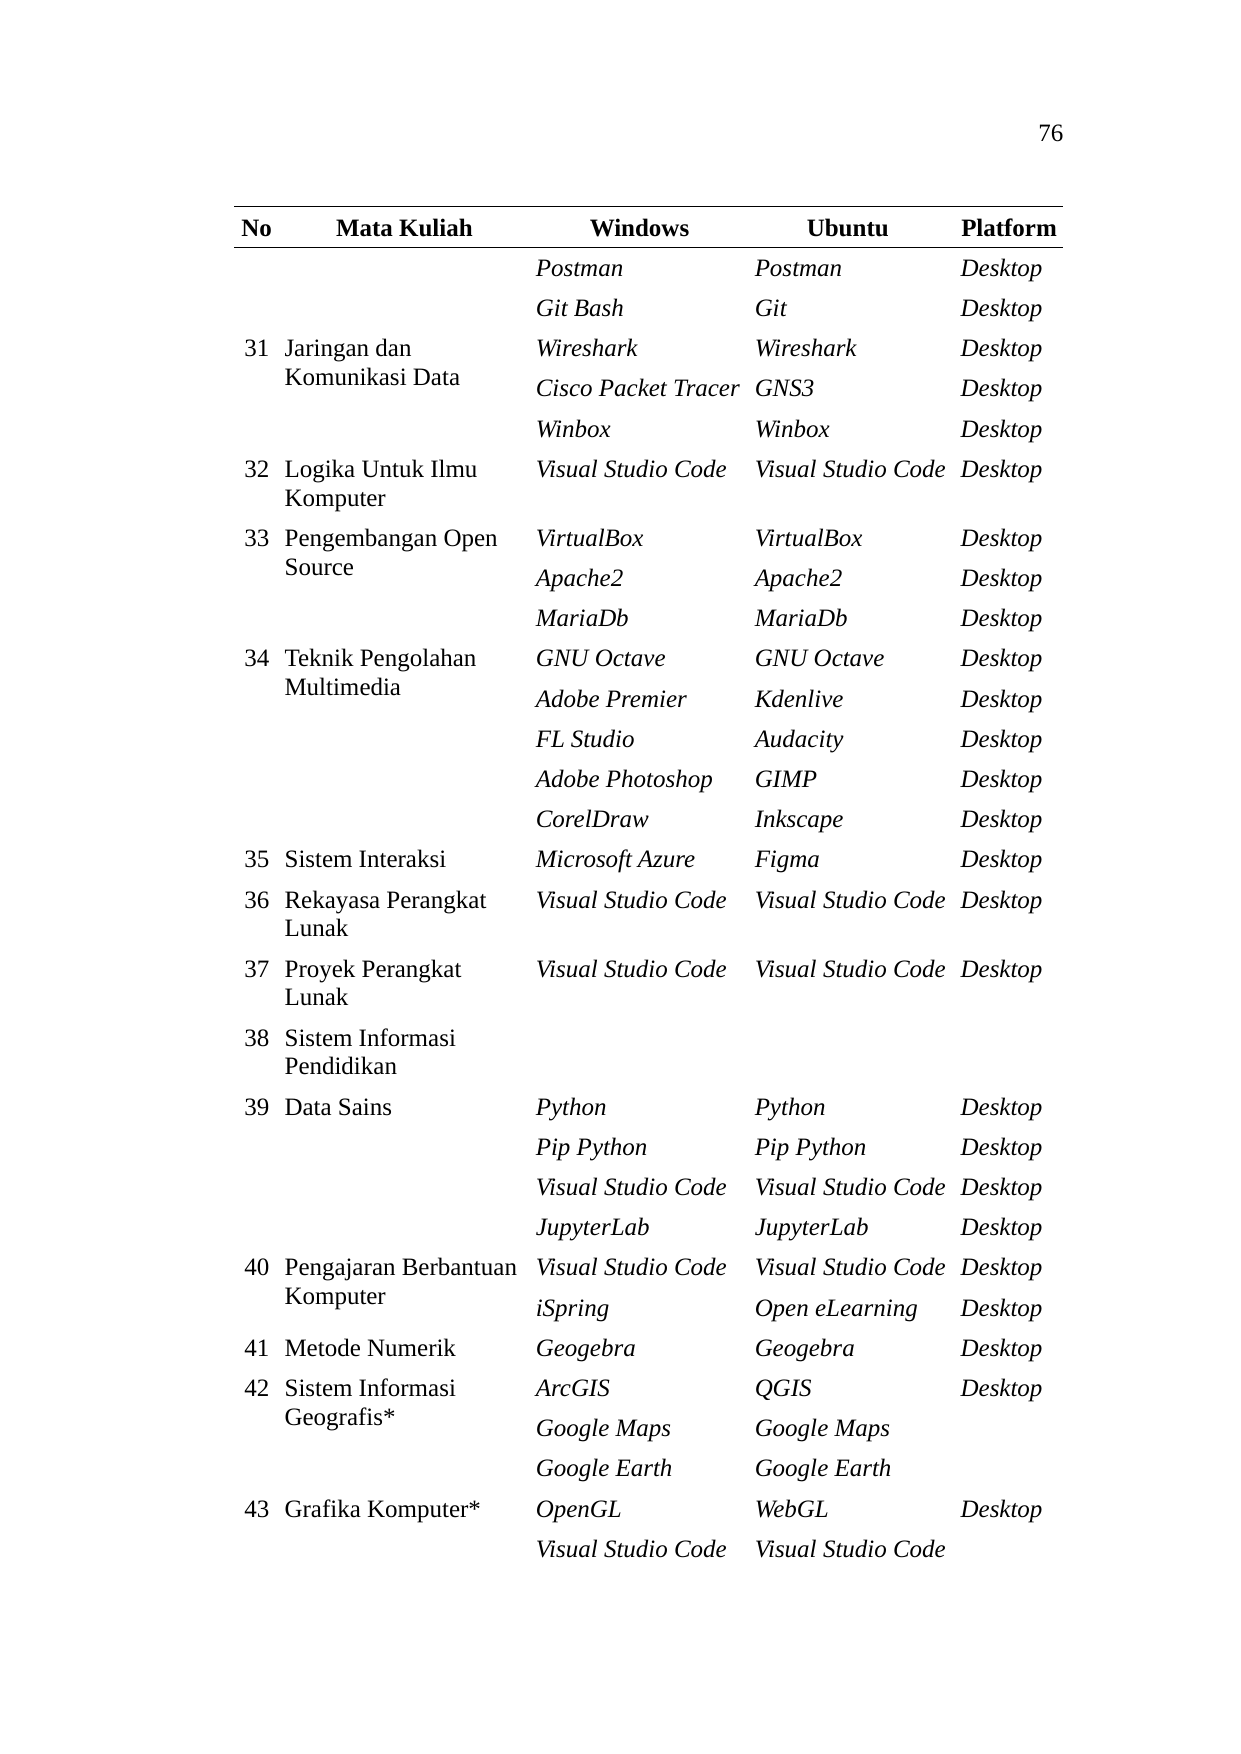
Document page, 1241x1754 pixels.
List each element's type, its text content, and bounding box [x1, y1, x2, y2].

table_cell Wireshark [530, 328, 749, 368]
table_cell Visual Studio Code [749, 1528, 954, 1568]
table_cell Desktop [955, 638, 1063, 678]
table_cell Cisco Packet Tracer [530, 368, 749, 408]
table_cell Google Earth [530, 1448, 749, 1488]
table_cell Sistem Interaksi [279, 839, 530, 879]
table_cell [530, 1017, 749, 1086]
table_cell Figma [749, 839, 954, 879]
table_cell Desktop [955, 368, 1063, 408]
table_cell Desktop [955, 328, 1063, 368]
table_cell Grafika Komputer* [279, 1488, 530, 1568]
table_cell [955, 1017, 1063, 1086]
table_header Platform [955, 207, 1063, 247]
table_cell Desktop [955, 879, 1063, 948]
table_cell Visual Studio Code [530, 1166, 749, 1207]
table_cell Google Earth [749, 1448, 954, 1488]
table_cell Visual Studio Code [530, 948, 749, 1017]
table_header Mata Kuliah [279, 207, 530, 247]
table_cell Desktop [955, 598, 1063, 638]
table_cell 40 [234, 1247, 279, 1327]
table_cell Visual Studio Code [749, 1166, 954, 1207]
table_cell Desktop [955, 558, 1063, 598]
table_cell Desktop [955, 718, 1063, 758]
table_cell Pengembangan Open Source [279, 517, 530, 638]
table_cell Desktop [955, 408, 1063, 448]
table_cell Wireshark [749, 328, 954, 368]
table_cell Python [749, 1086, 954, 1126]
table_cell Geogebra [749, 1327, 954, 1367]
table_cell Desktop [955, 678, 1063, 718]
table_cell Desktop [955, 1287, 1063, 1327]
table_cell VirtualBox [530, 517, 749, 557]
table_cell Desktop [955, 1247, 1063, 1287]
table_cell Visual Studio Code [749, 1247, 954, 1287]
table_cell Desktop [955, 1126, 1063, 1166]
table_cell 41 [234, 1327, 279, 1367]
table_cell Postman [749, 248, 954, 287]
table_cell 33 [234, 517, 279, 638]
table_cell 39 [234, 1086, 279, 1247]
table_cell Metode Numerik [279, 1327, 530, 1367]
table_cell 37 [234, 948, 279, 1017]
table_cell Microsoft Azure [530, 839, 749, 879]
table_cell Jaringan dan Komunikasi Data [279, 328, 530, 448]
table_cell Python [530, 1086, 749, 1126]
table_cell GNU Octave [749, 638, 954, 678]
table_cell Audacity [749, 718, 954, 758]
table_cell 43 [234, 1488, 279, 1568]
table_header Ubuntu [749, 207, 954, 247]
table_cell JupyterLab [530, 1207, 749, 1247]
table_cell Pip Python [530, 1126, 749, 1166]
table_cell MariaDb [749, 598, 954, 638]
table_cell Desktop [955, 799, 1063, 839]
table_cell [955, 1408, 1063, 1488]
table_cell Visual Studio Code [749, 879, 954, 948]
table_cell Desktop [955, 248, 1063, 287]
table_cell Rekayasa Perangkat Lunak [279, 879, 530, 948]
table_cell GIMP [749, 759, 954, 799]
table_cell 42 [234, 1368, 279, 1488]
table_cell FL Studio [530, 718, 749, 758]
table_cell ArcGIS [530, 1368, 749, 1408]
table_cell Git Bash [530, 288, 749, 328]
table_cell Pengajaran Berbantuan Komputer [279, 1247, 530, 1327]
table_cell Apache2 [749, 558, 954, 598]
table_cell 36 [234, 879, 279, 948]
table_cell 31 [234, 328, 279, 448]
table_cell Visual Studio Code [530, 1247, 749, 1287]
table_cell 38 [234, 1017, 279, 1086]
table_header No [234, 207, 279, 247]
table_cell Proyek Perangkat Lunak [279, 948, 530, 1017]
table_cell Desktop [955, 948, 1063, 1017]
table_cell Desktop [955, 839, 1063, 879]
table_cell Postman [530, 248, 749, 287]
table_cell 34 [234, 638, 279, 839]
table_cell Pip Python [749, 1126, 954, 1166]
table_cell Sistem Informasi Pendidikan [279, 1017, 530, 1086]
table_cell Teknik Pengolahan Multimedia [279, 638, 530, 839]
table_cell Google Maps [530, 1408, 749, 1448]
table_cell Visual Studio Code [749, 948, 954, 1017]
table_cell Desktop [955, 448, 1063, 517]
table_cell Adobe Photoshop [530, 759, 749, 799]
table_cell 35 [234, 839, 279, 879]
table_cell Git [749, 288, 954, 328]
table_cell Apache2 [530, 558, 749, 598]
table_cell Inkscape [749, 799, 954, 839]
table_cell Visual Studio Code [530, 448, 749, 517]
table_cell Sistem Informasi Geografis* [279, 1368, 530, 1488]
table_cell Desktop [955, 1368, 1063, 1408]
table_cell Visual Studio Code [530, 1528, 749, 1568]
table_cell Kdenlive [749, 678, 954, 718]
table_cell [749, 1017, 954, 1086]
table_header Windows [530, 207, 749, 247]
table_cell CorelDraw [530, 799, 749, 839]
table_cell Winbox [530, 408, 749, 448]
table_cell Desktop [955, 759, 1063, 799]
table_cell Desktop [955, 1086, 1063, 1126]
table_cell Geogebra [530, 1327, 749, 1367]
table_cell GNS3 [749, 368, 954, 408]
table_cell Open eLearning [749, 1287, 954, 1327]
table_cell QGIS [749, 1368, 954, 1408]
table_cell WebGL [749, 1488, 954, 1528]
table_cell Desktop [955, 1488, 1063, 1568]
table_cell Desktop [955, 517, 1063, 557]
table_cell JupyterLab [749, 1207, 954, 1247]
table_cell iSpring [530, 1287, 749, 1327]
table_cell Desktop [955, 1166, 1063, 1207]
table_cell Visual Studio Code [530, 879, 749, 948]
table_cell MariaDb [530, 598, 749, 638]
table_cell Visual Studio Code [749, 448, 954, 517]
table_cell Desktop [955, 288, 1063, 328]
table_cell Winbox [749, 408, 954, 448]
table_cell 32 [234, 448, 279, 517]
table_cell Adobe Premier [530, 678, 749, 718]
table_cell Logika Untuk Ilmu Komputer [279, 448, 530, 517]
table_cell Desktop [955, 1327, 1063, 1367]
table_cell OpenGL [530, 1488, 749, 1528]
table_cell Google Maps [749, 1408, 954, 1448]
table_cell Desktop [955, 1207, 1063, 1247]
table_cell VirtualBox [749, 517, 954, 557]
table_cell Data Sains [279, 1086, 530, 1247]
table_cell GNU Octave [530, 638, 749, 678]
